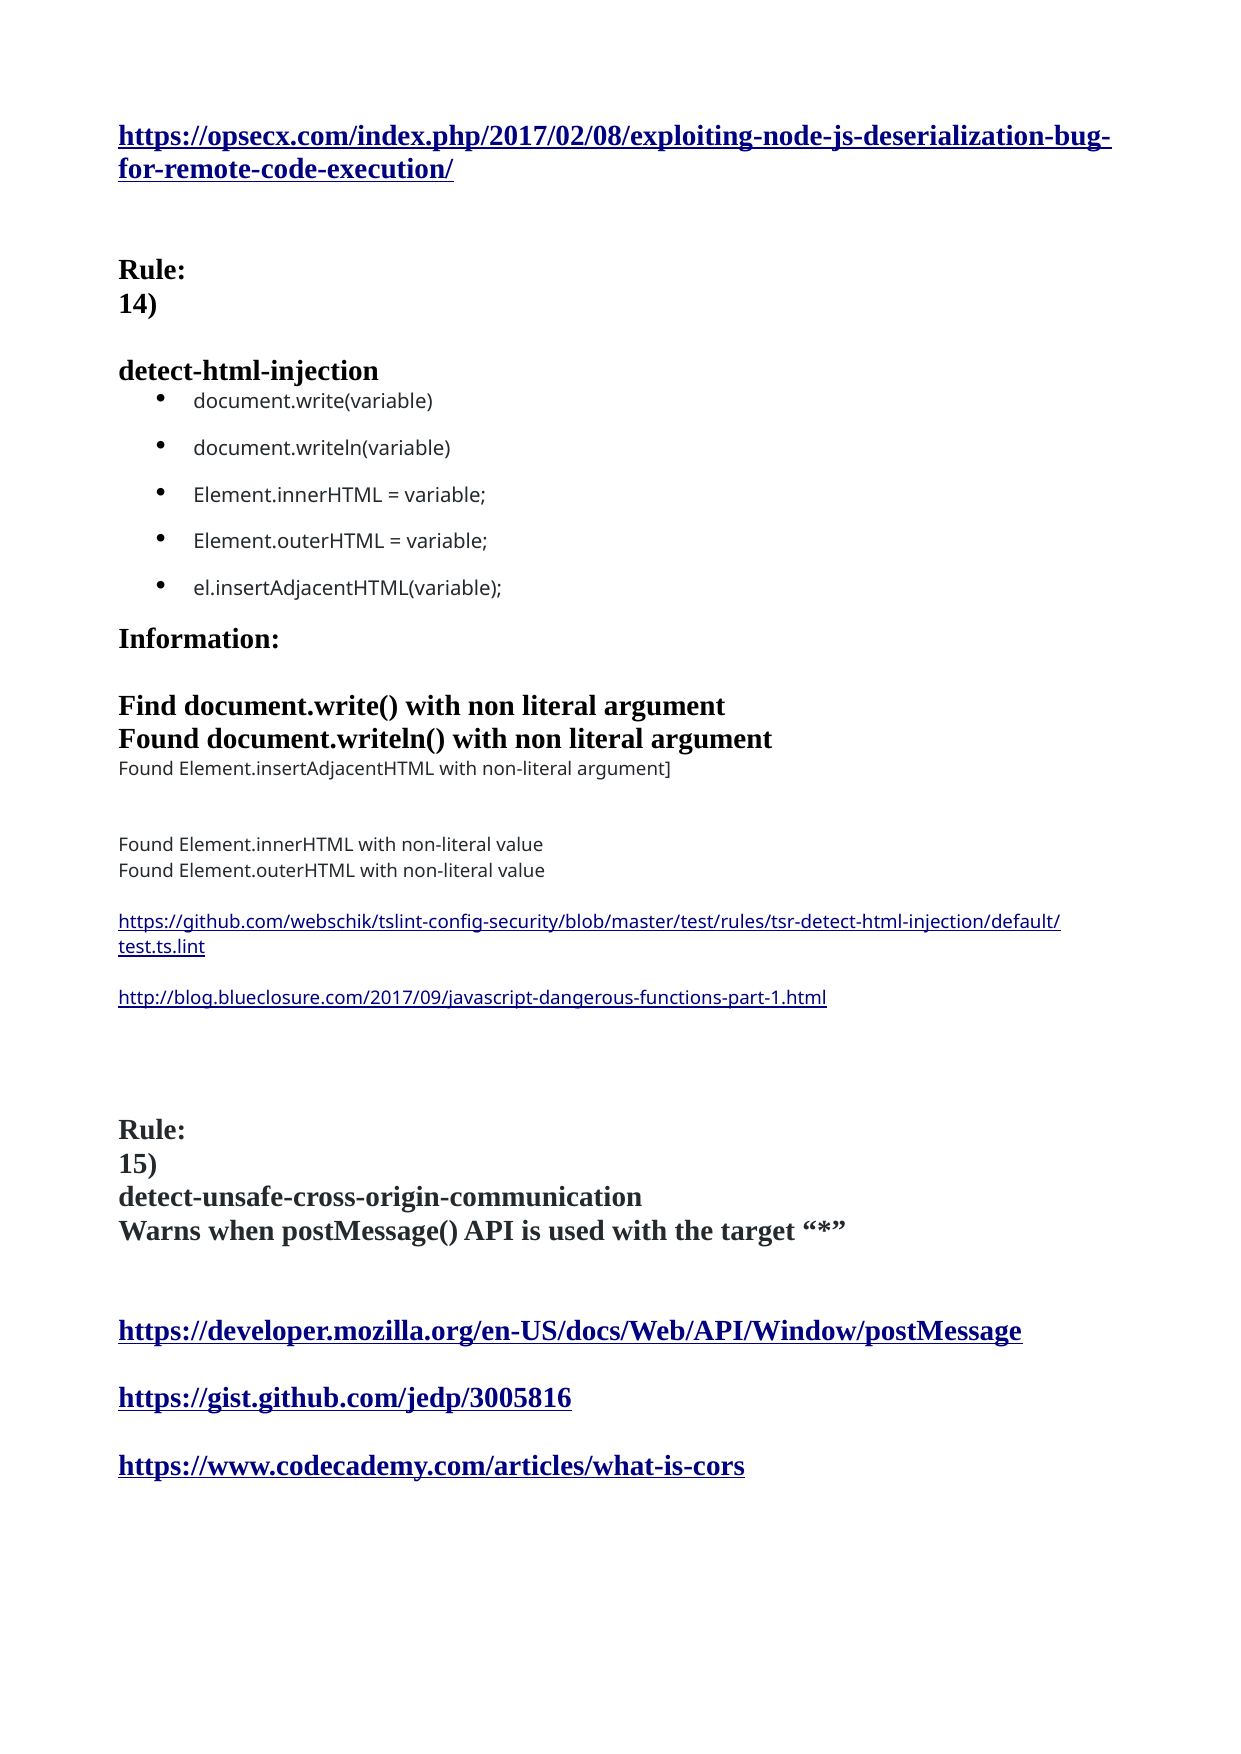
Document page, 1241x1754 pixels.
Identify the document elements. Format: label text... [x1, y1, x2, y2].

text https://developer.mozilla.org/en-US/docs/Web/API/Window/postMessage [118, 1313, 1122, 1347]
text Information: [118, 621, 1122, 654]
text Rule: [118, 252, 1122, 286]
text 15) [118, 1146, 1122, 1179]
text Found Element.insertAdjacentHTML with non-literal argument] [118, 755, 1122, 781]
list Element.outerHTML = variable; [156, 527, 1122, 555]
text https://github.com/webschik/tslint-config-security/blob/master/test/rules/tsr-detect-html-injection/default/test.ts.lint [118, 908, 1122, 959]
list document.writeln(variable) [156, 433, 1122, 461]
text https://www.codecademy.com/articles/what-is-cors [118, 1448, 1122, 1481]
text 14) [118, 286, 1122, 319]
text Warns when postMessage() API is used with the target “*” [118, 1213, 1122, 1246]
text Found Element.innerHTML with non-literal value [118, 832, 1122, 857]
list el.insertAdjacentHTML(variable); [156, 574, 1122, 602]
text Found Element.outerHTML with non-literal value [118, 857, 1122, 883]
text detect-html-injection [118, 353, 1122, 386]
text Rule: [118, 1112, 1122, 1146]
text Found document.writeln() with non literal argument [118, 721, 1122, 755]
text https://opsecx.com/index.php/2017/02/08/exploiting-node-js-deserialization-bug-for-remote-code-execution/ [118, 118, 1122, 185]
text http://blog.blueclosure.com/2017/09/javascript-dangerous-functions-part-1.html [118, 985, 1122, 1010]
text Find document.write() with non literal argument [118, 688, 1122, 721]
text detect-unsafe-cross-origin-communication [118, 1179, 1122, 1213]
list Element.innerHTML = variable; [156, 480, 1122, 508]
list document.write(variable) [156, 386, 1122, 414]
text https://gist.github.com/jedp/3005816 [118, 1381, 1122, 1414]
